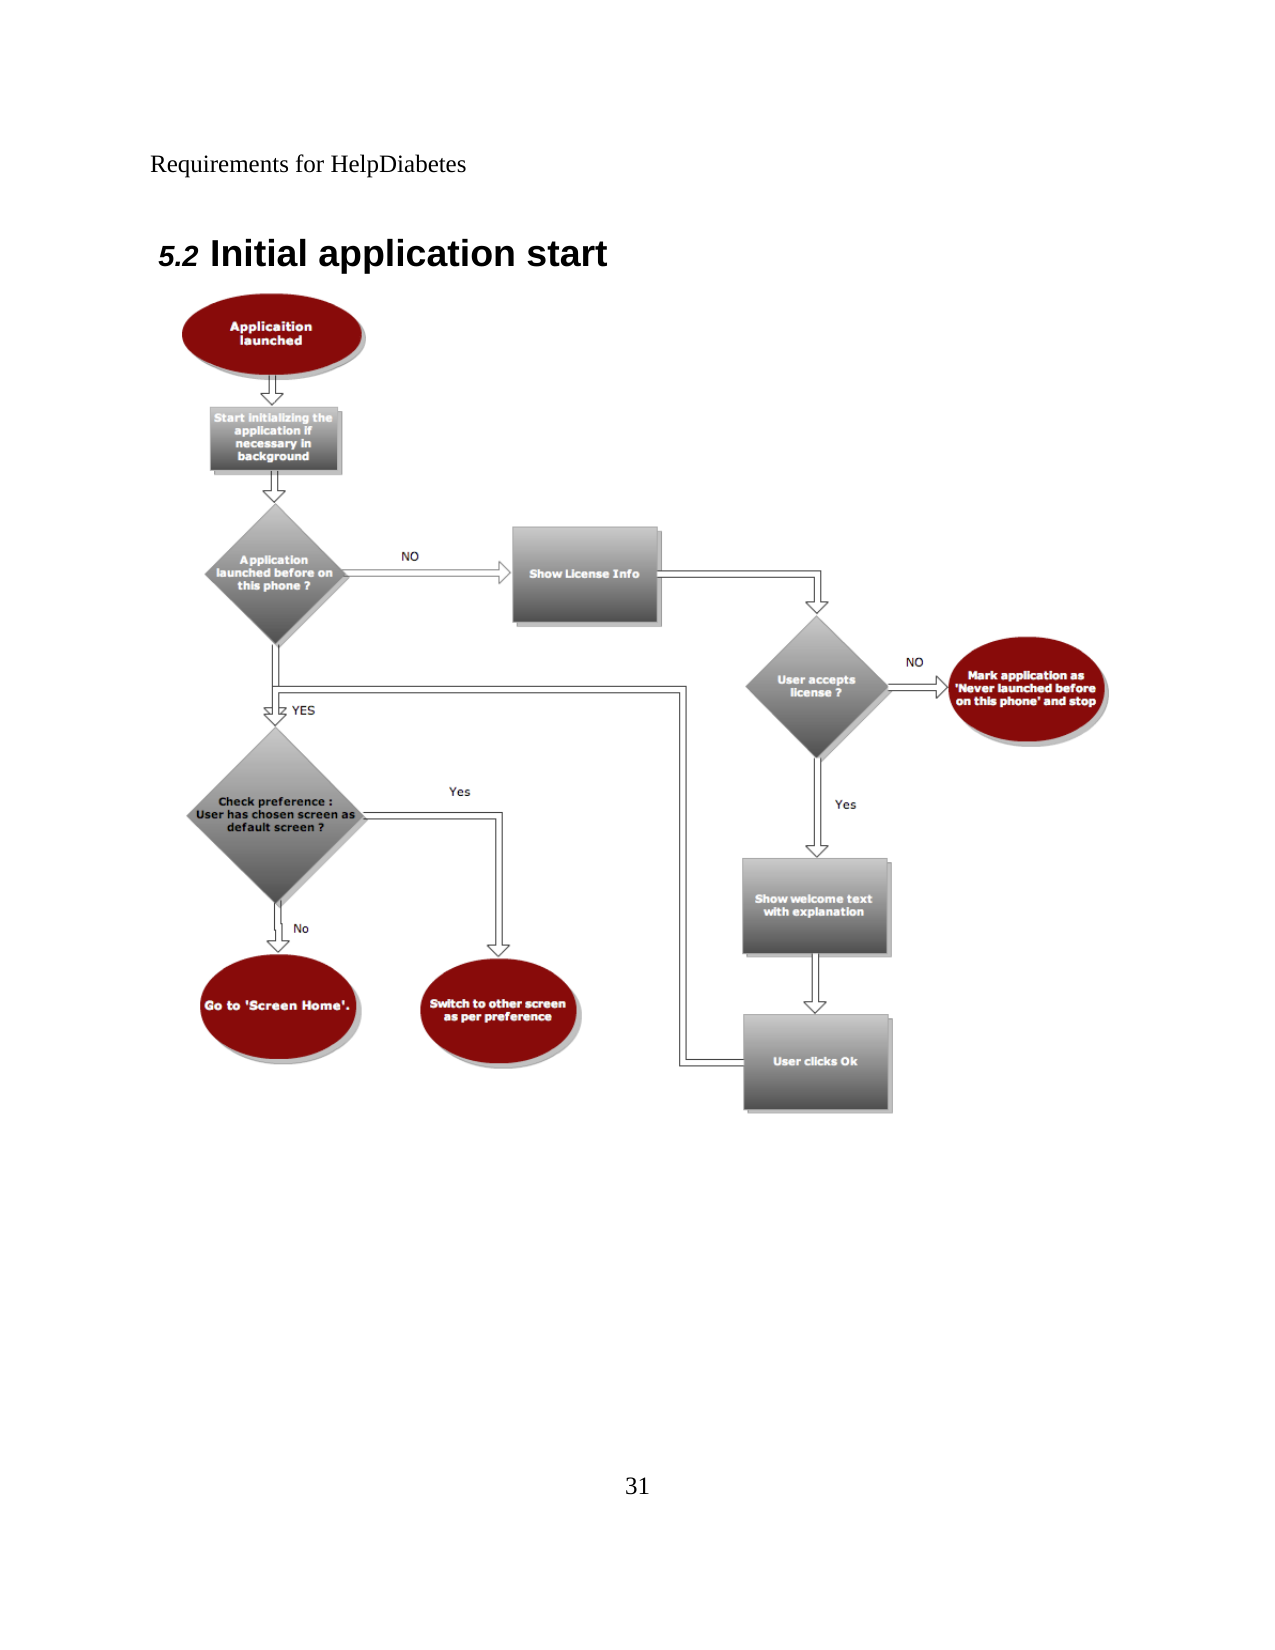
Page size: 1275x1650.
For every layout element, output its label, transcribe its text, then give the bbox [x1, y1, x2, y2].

picture [150, 286, 1125, 1152]
subtitle Initial application start [150, 232, 1125, 274]
